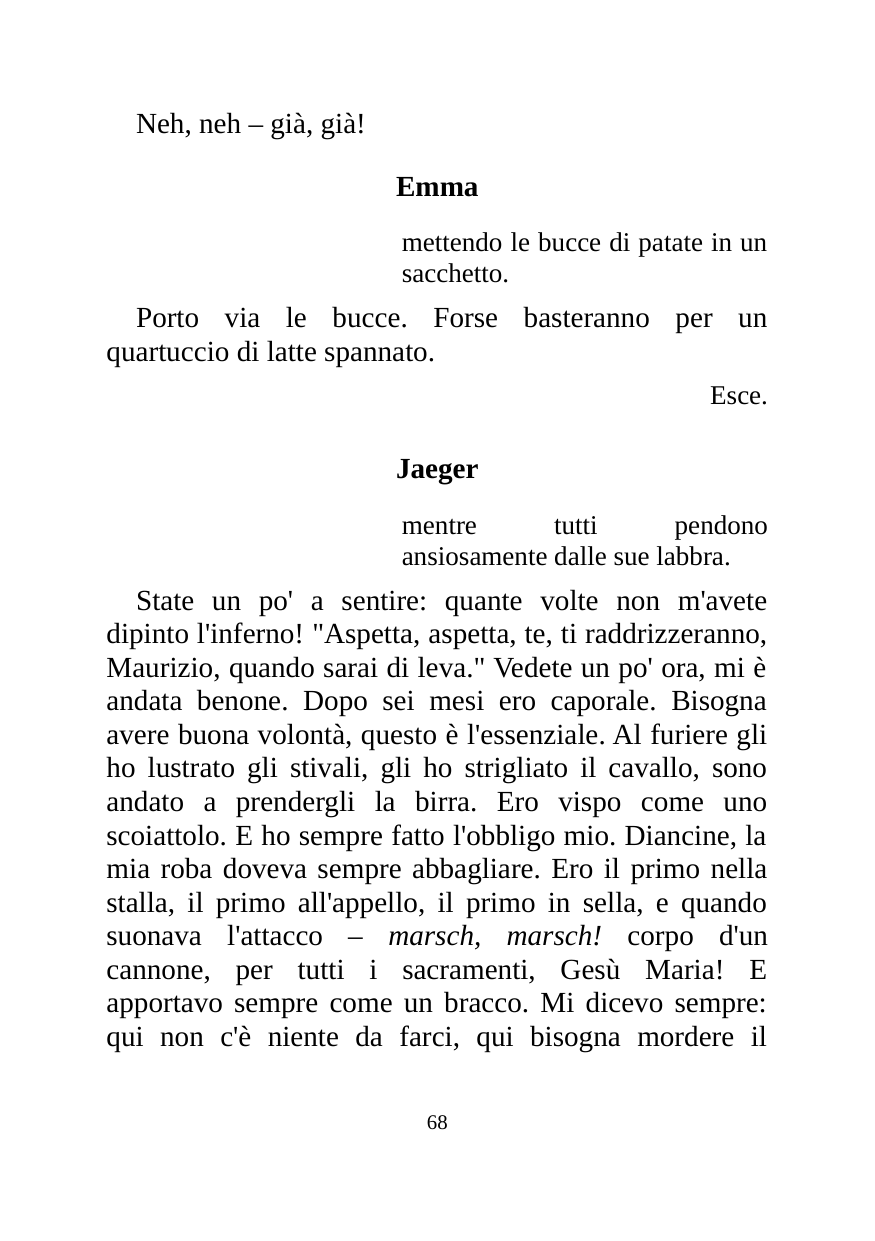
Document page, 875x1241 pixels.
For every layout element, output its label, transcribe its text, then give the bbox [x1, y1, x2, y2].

text Porto via le bucce. Forse basteranno per un quartuccio di latte spannato. [106, 300, 768, 367]
text Emma [106, 169, 768, 203]
text Jaeger [106, 452, 768, 485]
text mentre tutti pendono ansiosamente dalle sue labbra. [402, 509, 768, 571]
text mettendo le bucce di patate in un sacchetto. [402, 226, 768, 289]
text State un po' a sentire: quante volte non m'avete dipinto l'inferno! "Aspetta, aspetta, te, ti raddrizzeranno, Maurizio, quando sarai di leva." Vedete un po' ora, mi è andata benone. Dopo sei mesi ero caporale. Bisogna avere buona volontà, questo è l'essenziale. Al furiere gli ho lustrato gli stivali, gli ho strigliato il cavallo, sono andato a prendergli la birra. Ero vispo come uno scoiattolo. E ho sempre fatto l'obbligo mio. Diancine, la mia roba doveva sempre abbagliare. Ero il primo nella stalla, il primo all'appello, il primo in sella, e quando suonava l'attacco – marsch, marsch! corpo d'un cannone, per tutti i sacramenti, Gesù Maria! E apportavo sempre come un bracco. Mi dicevo sempre: qui non c'è niente da farci, qui bisogna mordere il [106, 583, 768, 1052]
text Esce. [402, 379, 768, 410]
text Neh, neh – già, già! [106, 106, 768, 140]
